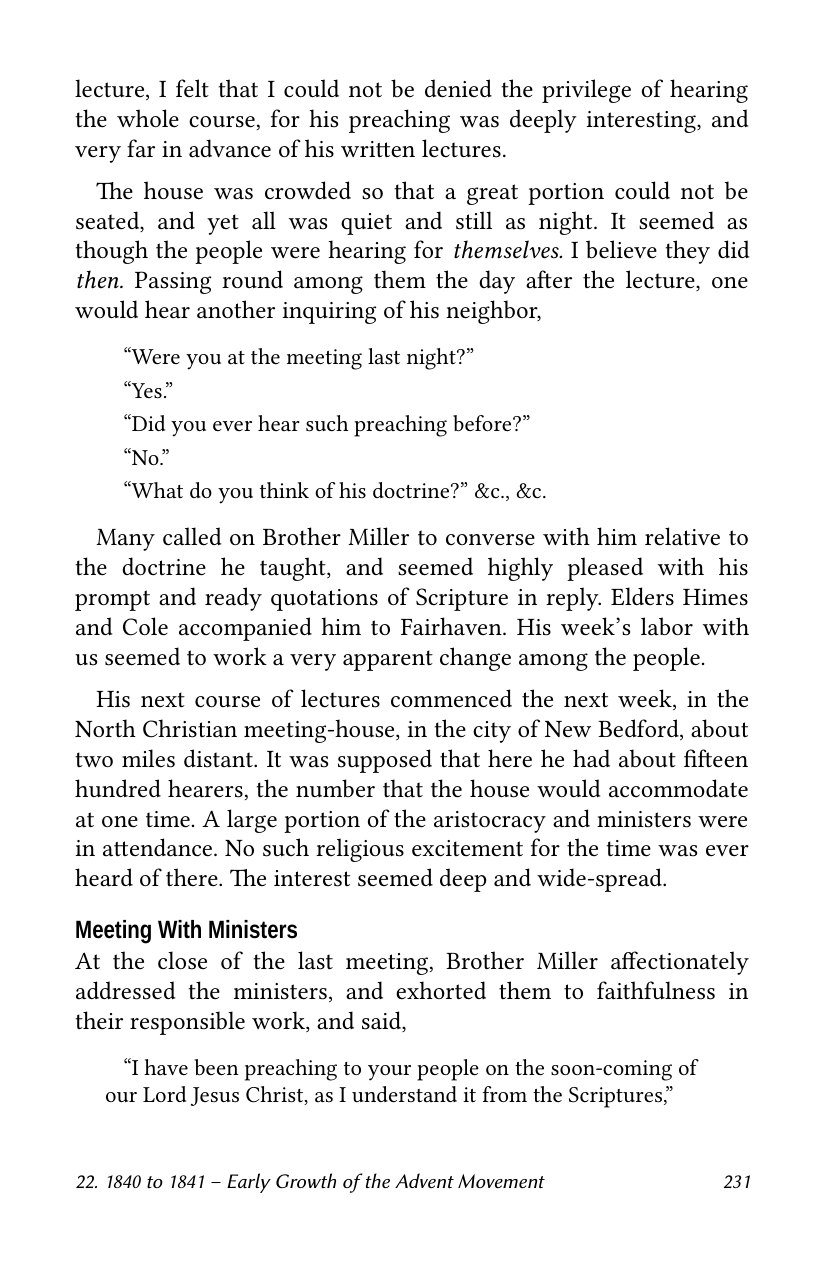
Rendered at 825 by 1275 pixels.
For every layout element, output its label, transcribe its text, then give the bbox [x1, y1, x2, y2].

text Many called on Brother Miller to converse with him relative to the doctrine he taught, and seemed highly pleased with his prompt and ready quotations of Scripture in reply. Elders Himes and Cole accompanied him to Fairhaven. His week’s labor with us seemed to work a very apparent change among the people. [75, 523, 750, 672]
text “What do you think of his doctrine?” &c., &c. [105, 478, 720, 504]
text “Were you at the meeting last night?” [105, 344, 720, 370]
text At the close of the last meeting, Brother Miller affectionately addressed the ministers, and exhorted them to faithfulness in their responsible work, and said, [75, 947, 750, 1035]
text “No.” [105, 444, 720, 471]
text lecture, I felt that I could not be denied the privilege of hearing the whole course, for his preaching was deeply interesting, and very far in advance of his written lectures. [75, 75, 750, 163]
subtitle Meeting With Ministers [75, 915, 750, 944]
text The house was crowded so that a great portion could not be seated, and yet all was quiet and still as night. It seemed as though the people were hearing for themselves. I believe they did then. Passing round among them the day after the lecture, one would hear another inquiring of his neighbor, [75, 177, 750, 325]
text “Yes.” [105, 378, 720, 404]
text His next course of lectures commenced the next week, in the North Christian meeting-house, in the city of New Bedford, about two miles distant. It was supposed that here he had about fifteen hundred hearers, the number that the house would accommodate at one time. A large portion of the aristocracy and ministers were in attendance. No such religious excitement for the time was ever heard of there. The interest seemed deep and wide-spread. [75, 685, 750, 893]
text “Did you ever hear such preaching before?” [105, 411, 720, 437]
text “I have been preaching to your people on the soon-coming of our Lord Jesus Christ, as I understand it from the Scriptures,” [105, 1055, 720, 1108]
